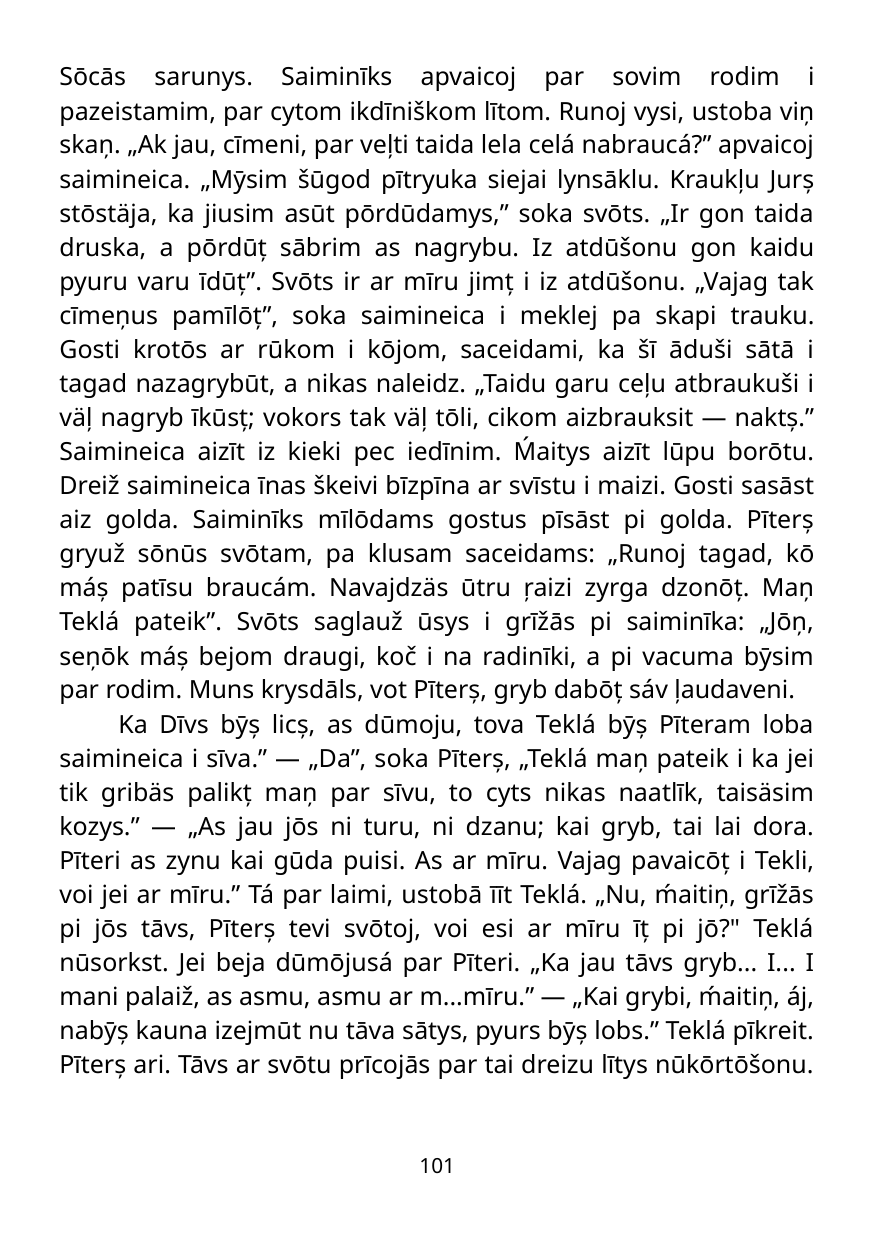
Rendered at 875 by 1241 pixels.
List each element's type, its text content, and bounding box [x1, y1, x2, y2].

text Sōcās sarunys. Saiminīks apvaicoj par sovim rodim i pazeistamim, par cytom ikdīniškom lītom. Runoj vysi, ustoba viņ skaņ. „Ak jau, cīmeni, par veļti taida lela celá nabraucá?” apvaicoj saimineica. „Mȳsim šūgod pītryuka siejai lynsāklu. Kraukļu Jurș stōstäja, ka jiusim asūt pōrdūdamys,” soka svōts. „Ir gon taida druska, a pōrdūț sābrim as nagrybu. Iz atdūšonu gon kaidu pyuru varu īdūț”. Svōts ir ar mīru jimț i iz atdūšonu. „Vajag tak cīmeņus pamīlōț”, soka saimineica i meklej pa skapi trauku. Gosti krotōs ar rūkom i kōjom, saceidami, ka šī āduši sātā i tagad nazagrybūt, a nikas naleidz. „Taidu garu ceļu atbraukuši i väļ nagryb īkūsț; vokors tak väļ tōli, cikom aizbrauksit — naktș.” Saimineica aizīt iz kieki pec iedīnim. Ḿaitys aizīt lūpu borōtu. Dreiž saimineica īnas škeivi bīzpīna ar svīstu i maizi. Gosti sasāst aiz golda. Saiminīks mīlōdams gostus pīsāst pi golda. Pīterș gryuž sōnūs svōtam, pa klusam saceidams: „Runoj tagad, kō máș patīsu braucám. Navajdzäs ūtru ŗaizi zyrga dzonōț. Maņ Teklá pateik”. Svōts saglauž ūsys i grīžās pi saiminīka: „Jōņ, seņōk máș bejom draugi, koč i na radinīki, a pi vacuma bȳsim par rodim. Muns krysdāls, vot Pīterș, gryb dabōț sáv ļaudaveni. [59, 59, 815, 706]
text Ka Dīvs bȳș licș, as dūmoju, tova Teklá bȳș Pīteram loba saimineica i sīva.” — „Da”, soka Pīterș, „Teklá maņ pateik i ka jei tik gribäs palikț maņ par sīvu, to cyts nikas naatlīk, taisäsim kozys.” — „As jau jōs ni turu, ni dzanu; kai gryb, tai lai dora. Pīteri as zynu kai gūda puisi. As ar mīru. Vajag pavaicōț i Tekli, voi jei ar mīru.” Tá par laimi, ustobā īīt Teklá. „Nu, ḿaitiņ, grīžās pi jōs tāvs, Pīterș tevi svōtoj, voi esi ar mīru īț pi jō?" Teklá nūsorkst. Jei beja dūmōjusá par Pīteri. „Ka jau tāvs gryb... I... I mani palaiž, as asmu, asmu ar m...mīru.” — „Kai grybi, ḿaitiņ, áj, nabȳș kauna izejmūt nu tāva sātys, pyurs bȳș lobs.” Teklá pīkreit. Pīterș ari. Tāvs ar svōtu prīcojās par tai dreizu lītys nūkōrtōšonu. [59, 706, 815, 1081]
